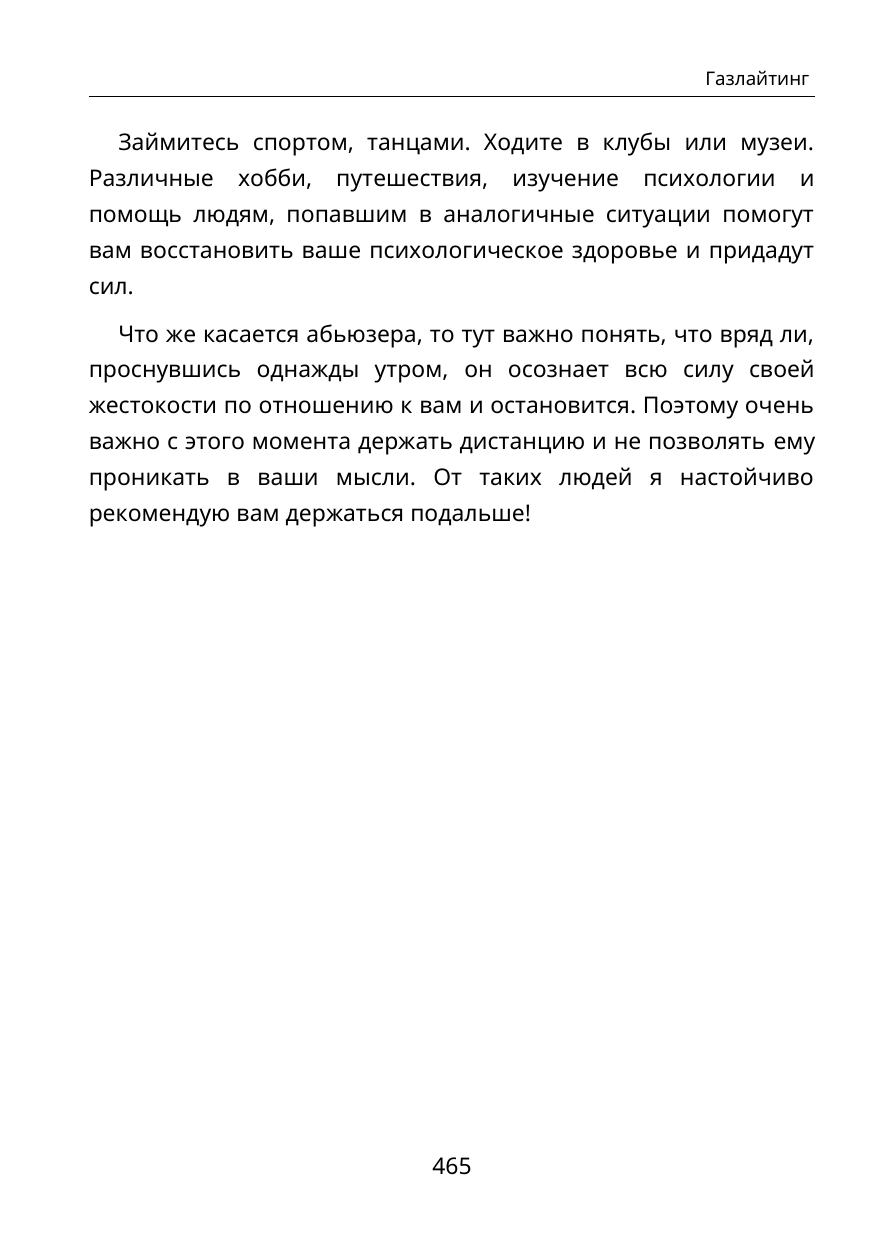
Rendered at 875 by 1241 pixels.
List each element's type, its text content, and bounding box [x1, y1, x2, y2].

text Займитесь спортом, танцами. Ходите в клубы или музеи. Различные хобби, путешествия, изучение психологии и помощь людям, попавшим в аналогичные ситуации помогут вам восстановить ваше психологическое здоровье и придадут сил. [88, 126, 815, 301]
text Что же касается абьюзера, то тут важно понять, что вряд ли, проснувшись однажды утром, он осознает всю силу своей жестокости по отношению к вам и остановится. Поэтому очень важно с этого момента держать дистанцию и не позволять ему проникать в ваши мысли. От таких людей я настойчиво рекомендую вам держаться подальше! [88, 317, 815, 528]
